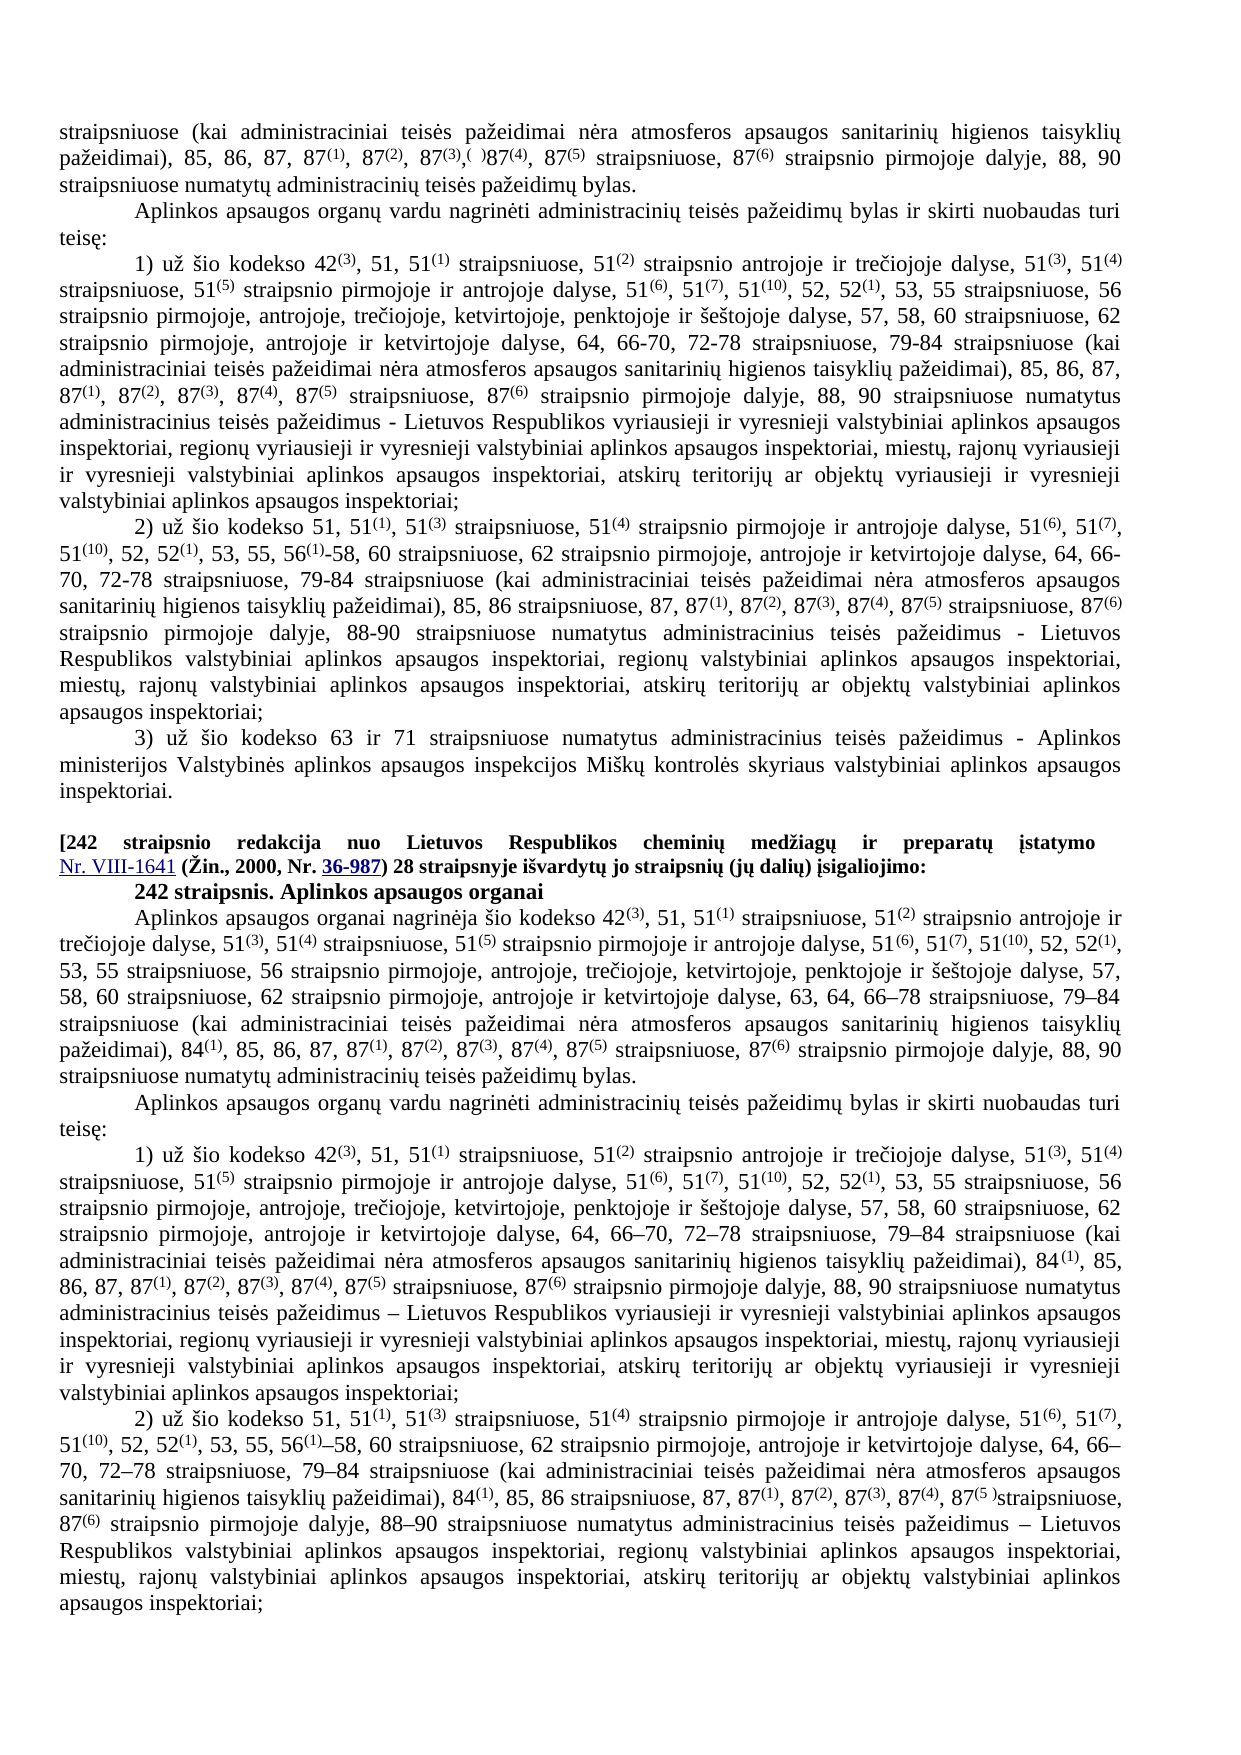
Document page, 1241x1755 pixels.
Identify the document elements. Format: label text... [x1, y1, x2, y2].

text Aplinkos apsaugos organų vardu nagrinėti administracinių teisės pažeidimų bylas ir skirti nuobaudas turi teisę: [59, 1089, 1122, 1141]
text 2) už šio kodekso 51, 51(1), 51(3) straipsniuose, 51(4) straipsnio pirmojoje ir antrojoje dalyse, 51(6), 51(7), 51(10), 52, 52(1), 53, 55, 56(1)-58, 60 straipsniuose, 62 straipsnio pirmojoje, antrojoje ir ketvirtojoje dalyse, 64, 66-70, 72-78 straipsniuose, 79-84 straipsniuose (kai administraciniai teisės pažeidimai nėra atmosferos apsaugos sanitarinių higienos taisyklių pažeidimai), 85, 86 straipsniuose, 87, 87(1), 87(2), 87(3), 87(4), 87(5) straipsniuose, 87(6) straipsnio pirmojoje dalyje, 88-90 straipsniuose numatytus administracinius teisės pažeidimus - Lietuvos Respublikos valstybiniai aplinkos apsaugos inspektoriai, regionų valstybiniai aplinkos apsaugos inspektoriai, miestų, rajonų valstybiniai aplinkos apsaugos inspektoriai, atskirų teritorijų ar objektų valstybiniai aplinkos apsaugos inspektoriai; [59, 513, 1122, 724]
text 1) už šio kodekso 42(3), 51, 51(1) straipsniuose, 51(2) straipsnio antrojoje ir trečiojoje dalyse, 51(3), 51(4) straipsniuose, 51(5) straipsnio pirmojoje ir antrojoje dalyse, 51(6), 51(7), 51(10), 52, 52(1), 53, 55 straipsniuose, 56 straipsnio pirmojoje, antrojoje, trečiojoje, ketvirtojoje, penktojoje ir šeštojoje dalyse, 57, 58, 60 straipsniuose, 62 straipsnio pirmojoje, antrojoje ir ketvirtojoje dalyse, 64, 66-70, 72-78 straipsniuose, 79-84 straipsniuose (kai administraciniai teisės pažeidimai nėra atmosferos apsaugos sanitarinių higienos taisyklių pažeidimai), 85, 86, 87, 87(1), 87(2), 87(3), 87(4), 87(5) straipsniuose, 87(6) straipsnio pirmojoje dalyje, 88, 90 straipsniuose numatytus administracinius teisės pažeidimus - Lietuvos Respublikos vyriausieji ir vyresnieji valstybiniai aplinkos apsaugos inspektoriai, regionų vyriausieji ir vyresnieji valstybiniai aplinkos apsaugos inspektoriai, miestų, rajonų vyriausieji ir vyresnieji valstybiniai aplinkos apsaugos inspektoriai, atskirų teritorijų ar objektų vyriausieji ir vyresnieji valstybiniai aplinkos apsaugos inspektoriai; [59, 250, 1122, 513]
text straipsniuose (kai administraciniai teisės pažeidimai nėra atmosferos apsaugos sanitarinių higienos taisyklių pažeidimai), 85, 86, 87, 87(1), 87(2), 87(3),( )87(4), 87(5) straipsniuose, 87(6) straipsnio pirmojoje dalyje, 88, 90 straipsniuose numatytų administracinių teisės pažeidimų bylas. [59, 118, 1122, 197]
text 1) už šio kodekso 42(3), 51, 51(1) straipsniuose, 51(2) straipsnio antrojoje ir trečiojoje dalyse, 51(3), 51(4) straipsniuose, 51(5) straipsnio pirmojoje ir antrojoje dalyse, 51(6), 51(7), 51(10), 52, 52(1), 53, 55 straipsniuose, 56 straipsnio pirmojoje, antrojoje, trečiojoje, ketvirtojoje, penktojoje ir šeštojoje dalyse, 57, 58, 60 straipsniuose, 62 straipsnio pirmojoje, antrojoje ir ketvirtojoje dalyse, 64, 66–70, 72–78 straipsniuose, 79–84 straipsniuose (kai administraciniai teisės pažeidimai nėra atmosferos apsaugos sanitarinių higienos taisyklių pažeidimai), 84(1), 85, 86, 87, 87(1), 87(2), 87(3), 87(4), 87(5) straipsniuose, 87(6) straipsnio pirmojoje dalyje, 88, 90 straipsniuose numatytus administracinius teisės pažeidimus – Lietuvos Respublikos vyriausieji ir vyresnieji valstybiniai aplinkos apsaugos inspektoriai, regionų vyriausieji ir vyresnieji valstybiniai aplinkos apsaugos inspektoriai, miestų, rajonų vyriausieji ir vyresnieji valstybiniai aplinkos apsaugos inspektoriai, atskirų teritorijų ar objektų vyriausieji ir vyresnieji valstybiniai aplinkos apsaugos inspektoriai; [59, 1141, 1122, 1405]
text 2) už šio kodekso 51, 51(1), 51(3) straipsniuose, 51(4) straipsnio pirmojoje ir antrojoje dalyse, 51(6), 51(7), 51(10), 52, 52(1), 53, 55, 56(1)–58, 60 straipsniuose, 62 straipsnio pirmojoje, antrojoje ir ketvirtojoje dalyse, 64, 66–70, 72–78 straipsniuose, 79–84 straipsniuose (kai administraciniai teisės pažeidimai nėra atmosferos apsaugos sanitarinių higienos taisyklių pažeidimai), 84(1), 85, 86 straipsniuose, 87, 87(1), 87(2), 87(3), 87(4), 87(5 )straipsniuose, 87(6) straipsnio pirmojoje dalyje, 88–90 straipsniuose numatytus administracinius teisės pažeidimus – Lietuvos Respublikos valstybiniai aplinkos apsaugos inspektoriai, regionų valstybiniai aplinkos apsaugos inspektoriai, miestų, rajonų valstybiniai aplinkos apsaugos inspektoriai, atskirų teritorijų ar objektų valstybiniai aplinkos apsaugos inspektoriai; [59, 1405, 1122, 1616]
text 242 straipsnis. Aplinkos apsaugos organai [59, 878, 1122, 904]
text 3) už šio kodekso 63 ir 71 straipsniuose numatytus administracinius teisės pažeidimus - Aplinkos ministerijos Valstybinės aplinkos apsaugos inspekcijos Miškų kontrolės skyriaus valstybiniai aplinkos apsaugos inspektoriai. [59, 724, 1122, 803]
text Aplinkos apsaugos organai nagrinėja šio kodekso 42(3), 51, 51(1) straipsniuose, 51(2) straipsnio antrojoje ir trečiojoje dalyse, 51(3), 51(4) straipsniuose, 51(5) straipsnio pirmojoje ir antrojoje dalyse, 51(6), 51(7), 51(10), 52, 52(1), 53, 55 straipsniuose, 56 straipsnio pirmojoje, antrojoje, trečiojoje, ketvirtojoje, penktojoje ir šeštojoje dalyse, 57, 58, 60 straipsniuose, 62 straipsnio pirmojoje, antrojoje ir ketvirtojoje dalyse, 63, 64, 66–78 straipsniuose, 79–84 straipsniuose (kai administraciniai teisės pažeidimai nėra atmosferos apsaugos sanitarinių higienos taisyklių pažeidimai), 84(1), 85, 86, 87, 87(1), 87(2), 87(3), 87(4), 87(5) straipsniuose, 87(6) straipsnio pirmojoje dalyje, 88, 90 straipsniuose numatytų administracinių teisės pažeidimų bylas. [59, 904, 1122, 1089]
text Aplinkos apsaugos organų vardu nagrinėti administracinių teisės pažeidimų bylas ir skirti nuobaudas turi teisę: [59, 197, 1122, 250]
text [242 straipsnio redakcija nuo Lietuvos Respublikos cheminių medžiagų ir preparatų įstatymo Nr. VIII-1641 (Žin., 2000, Nr. 36-987) 28 straipsnyje išvardytų jo straipsnių (jų dalių) įsigaliojimo: [59, 830, 1122, 878]
